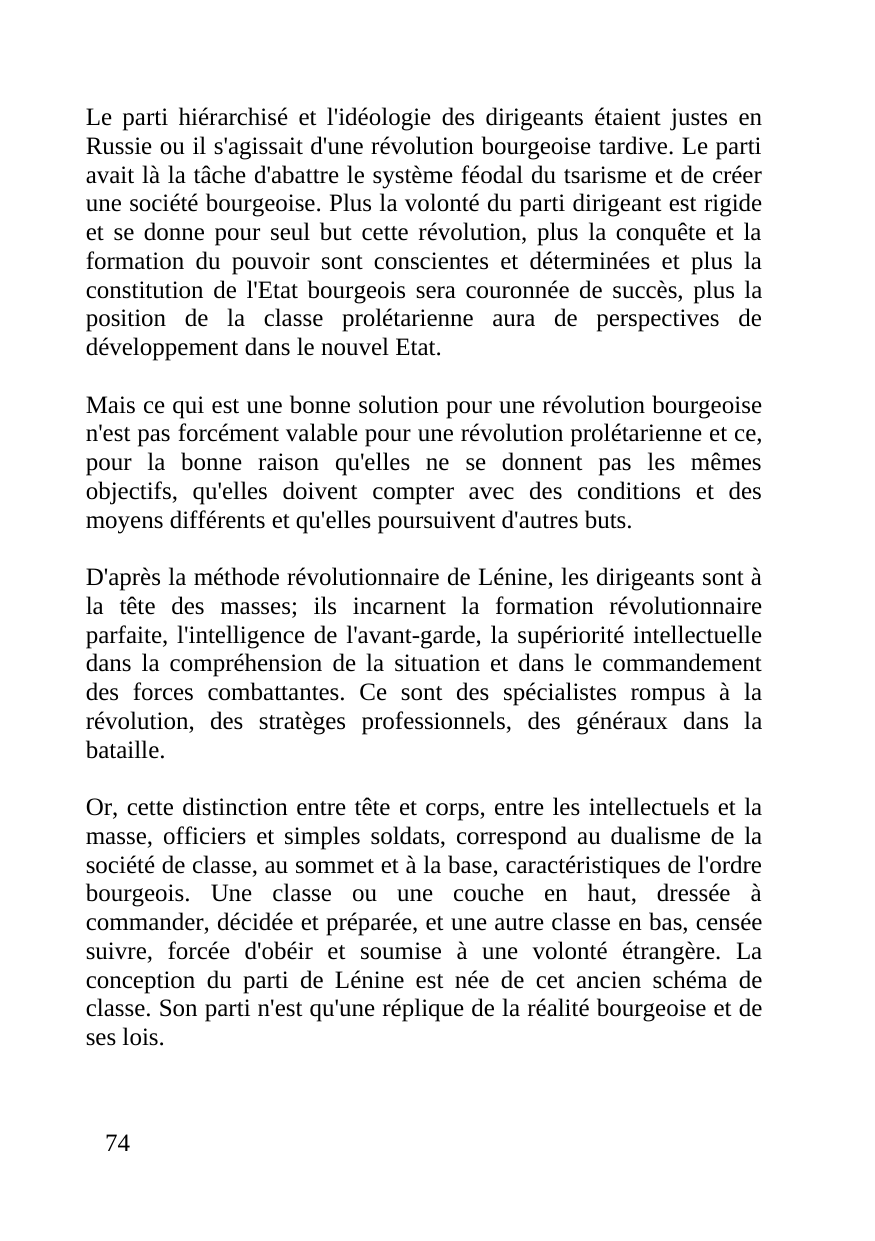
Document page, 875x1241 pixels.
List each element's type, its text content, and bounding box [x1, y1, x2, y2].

text D'après la méthode révolutionnaire de Lénine, les dirigeants sont à la tête des masses; ils incarnent la formation révolutionnaire parfaite, l'intelligence de l'avant-garde, la supériorité intellectuelle dans la compréhension de la situation et dans le commandement des forces combattantes. Ce sont des spécialistes rompus à la révolution, des stratèges professionnels, des généraux dans la bataille. [86, 562, 763, 763]
text Or, cette distinction entre tête et corps, entre les intellectuels et la masse, officiers et simples soldats, correspond au dualisme de la société de classe, au sommet et à la base, caractéristiques de l'ordre bourgeois. Une classe ou une couche en haut, dressée à commander, décidée et préparée, et une autre classe en bas, censée suivre, forcée d'obéir et soumise à une volonté étrangère. La conception du parti de Lénine est née de cet ancien schéma de classe. Son parti n'est qu'une réplique de la réalité bourgeoise et de ses lois. [86, 792, 763, 1051]
text Mais ce qui est une bonne solution pour une révolution bourgeoise n'est pas forcément valable pour une révolution prolétarienne et ce, pour la bonne raison qu'elles ne se donnent pas les mêmes objectifs, qu'elles doivent compter avec des conditions et des moyens différents et qu'elles poursuivent d'autres buts. [86, 390, 763, 533]
text Le parti hiérarchisé et l'idéologie des dirigeants étaient justes en Russie ou il s'agissait d'une révolution bourgeoise tardive. Le parti avait là la tâche d'abattre le système féodal du tsarisme et de créer une société bourgeoise. Plus la volonté du parti dirigeant est rigide et se donne pour seul but cette révolution, plus la conquête et la formation du pouvoir sont conscientes et déterminées et plus la constitution de l'Etat bourgeois sera couronnée de succès, plus la position de la classe prolétarienne aura de perspectives de développement dans le nouvel Etat. [86, 102, 763, 361]
